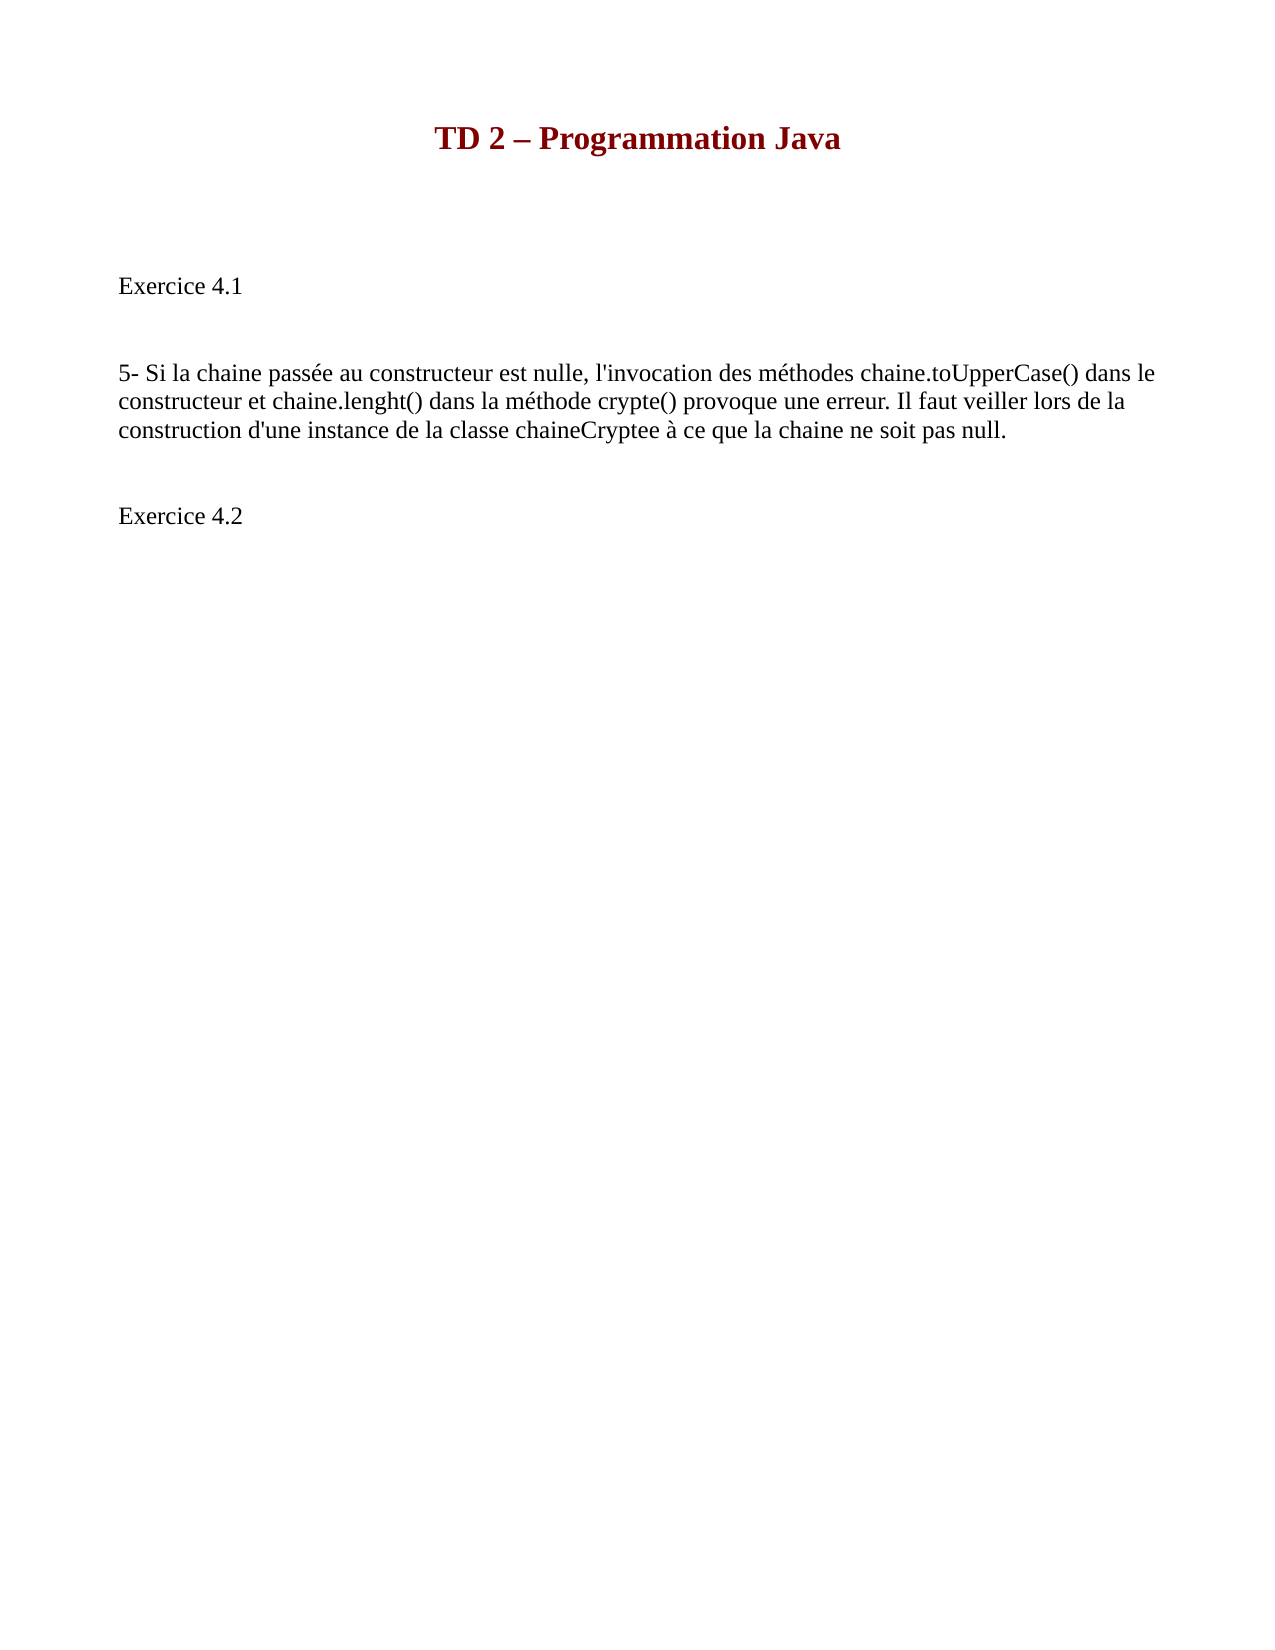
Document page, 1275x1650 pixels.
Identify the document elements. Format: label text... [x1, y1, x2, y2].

text Exercice 4.1 [118, 271, 1157, 300]
text 5- Si la chaine passée au constructeur est nulle, l'invocation des méthodes chaine.toUpperCase() dans le constructeur et chaine.lenght() dans la méthode crypte() provoque une erreur. Il faut veiller lors de la construction d'une instance de la classe chaineCryptee à ce que la chaine ne soit pas null. [118, 358, 1157, 444]
text TD 2 – Programmation Java [118, 118, 1157, 156]
text Exercice 4.2 [118, 501, 1157, 530]
